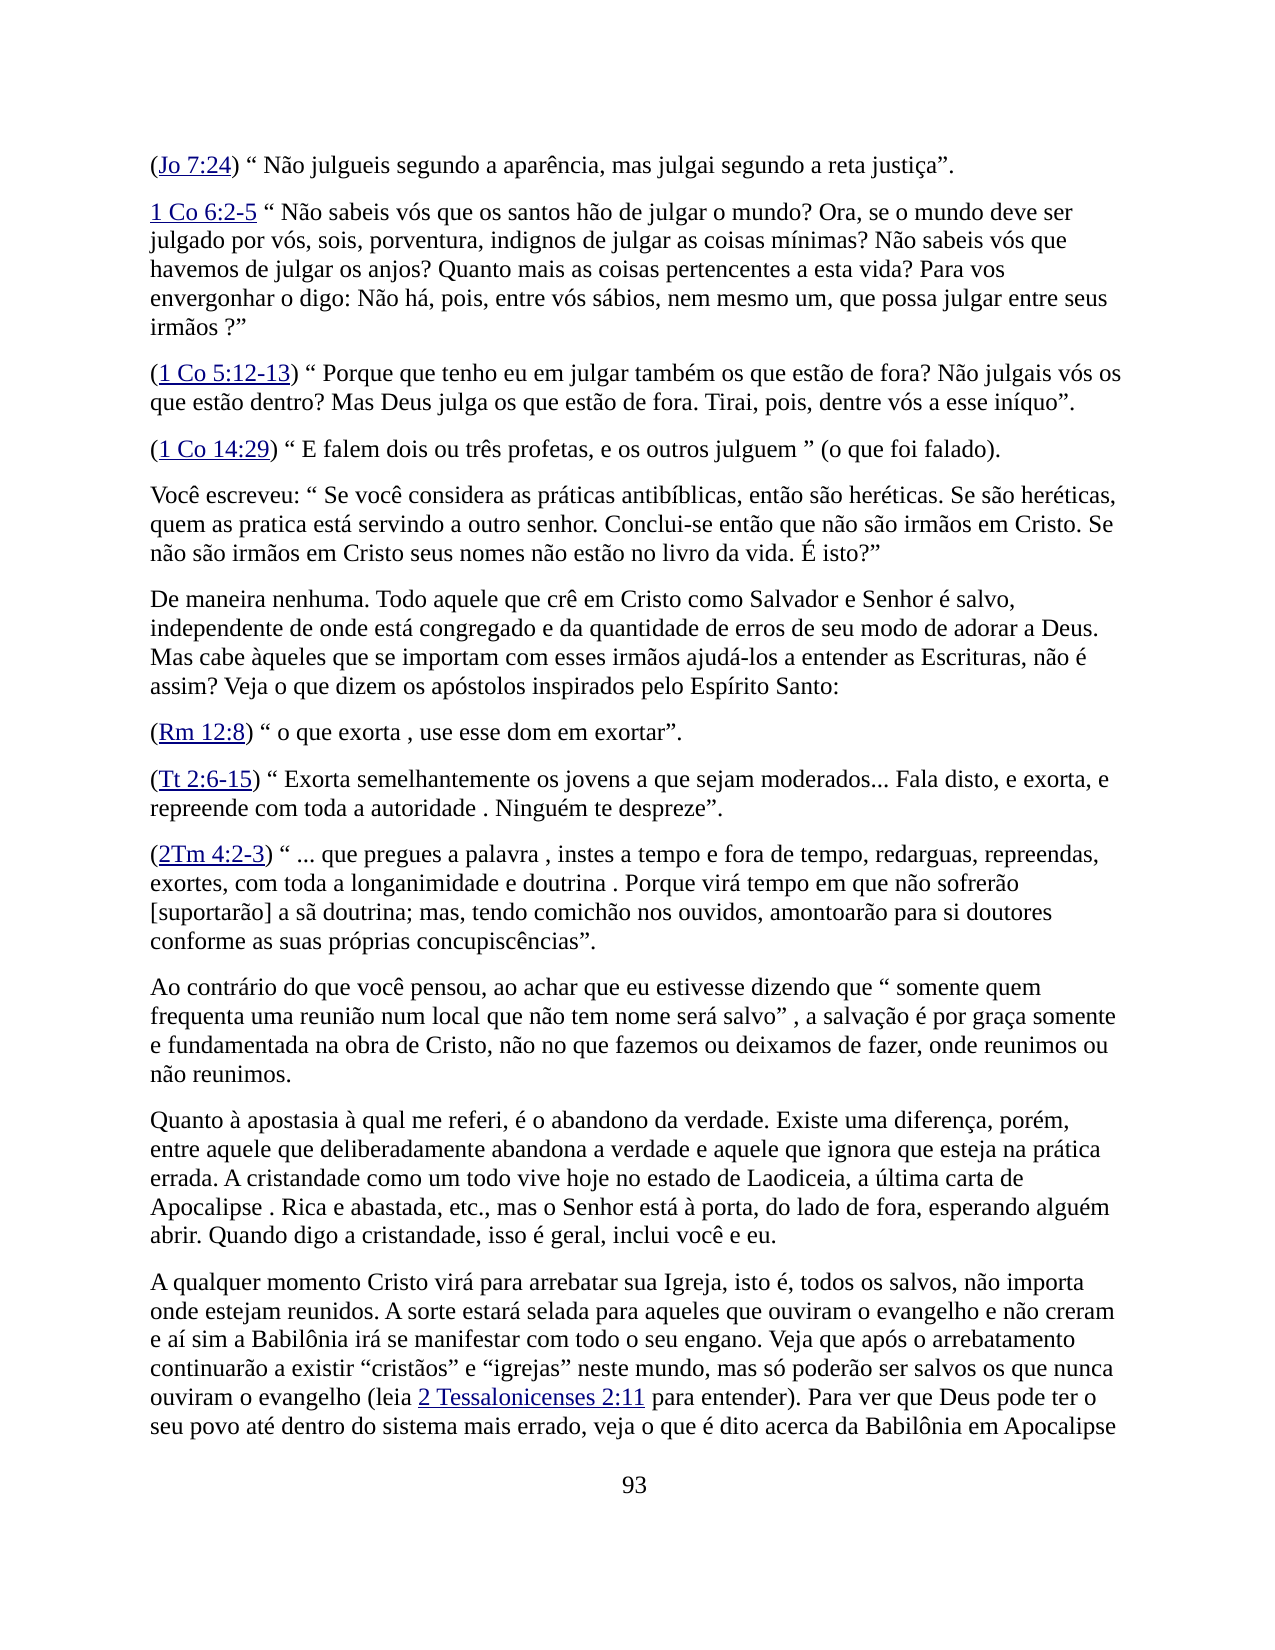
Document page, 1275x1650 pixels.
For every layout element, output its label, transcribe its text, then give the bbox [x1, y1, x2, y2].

text 1 Co 6:2-5 “ Não sabeis vós que os santos hão de julgar o mundo? Ora, se o mundo deve ser julgado por vós, sois, porventura, indignos de julgar as coisas mínimas? Não sabeis vós que havemos de julgar os anjos? Quanto mais as coisas pertencentes a esta vida? Para vos envergonhar o digo: Não há, pois, entre vós sábios, nem mesmo um, que possa julgar entre seus irmãos ?” [150, 197, 1125, 340]
text De maneira nenhuma. Todo aquele que crê em Cristo como Salvador e Senhor é salvo, independente de onde está congregado e da quantidade de erros de seu modo de adorar a Deus. Mas cabe àqueles que se importam com esses irmãos ajudá-los a entender as Escrituras, não é assim? Veja o que dizem os apóstolos inspirados pelo Espírito Santo: [150, 584, 1125, 699]
text A qualquer momento Cristo virá para arrebatar sua Igreja, isto é, todos os salvos, não importa onde estejam reunidos. A sorte estará selada para aqueles que ouviram o evangelho e não creram e aí sim a Babilônia irá se manifestar com todo o seu engano. Veja que após o arrebatamento continuarão a existir “cristãos” e “igrejas” neste mundo, mas só poderão ser salvos os que nunca ouviram o evangelho (leia 2 Tessalonicenses 2:11 para entender). Para ver que Deus pode ter o seu povo até dentro do sistema mais errado, veja o que é dito acerca da Babilônia em Apocalipse [150, 1267, 1125, 1439]
text Quanto à apostasia à qual me referi, é o abandono da verdade. Existe uma diferença, porém, entre aquele que deliberadamente abandona a verdade e aquele que ignora que esteja na prática errada. A cristandade como um todo vive hoje no estado de Laodiceia, a última carta de Apocalipse . Rica e abastada, etc., mas o Senhor está à porta, do lado de fora, esperando alguém abrir. Quando digo a cristandade, isso é geral, inclui você e eu. [150, 1105, 1125, 1249]
text (Tt 2:6-15) “ Exorta semelhantemente os jovens a que sejam moderados... Fala disto, e exorta, e repreende com toda a autoridade . Ninguém te despreze”. [150, 764, 1125, 822]
text (Rm 12:8) “ o que exorta , use esse dom em exortar”. [150, 717, 1125, 746]
text Ao contrário do que você pensou, ao achar que eu estivesse dizendo que “ somente quem frequenta uma reunião num local que não tem nome será salvo” , a salvação é por graça somente e fundamentada na obra de Cristo, não no que fazemos ou deixamos de fazer, onde reunimos ou não reunimos. [150, 972, 1125, 1087]
text (1 Co 5:12-13) “ Porque que tenho eu em julgar também os que estão de fora? Não julgais vós os que estão dentro? Mas Deus julga os que estão de fora. Tirai, pois, dentre vós a esse iníquo”. [150, 358, 1125, 416]
text (2Tm 4:2-3) “ ... que pregues a palavra , instes a tempo e fora de tempo, redarguas, repreendas, exortes, com toda a longanimidade e doutrina . Porque virá tempo em que não sofrerão [suportarão] a sã doutrina; mas, tendo comichão nos ouvidos, amontoarão para si doutores conforme as suas próprias concupiscências”. [150, 839, 1125, 954]
text (1 Co 14:29) “ E falem dois ou três profetas, e os outros julguem ” (o que foi falado). [150, 434, 1125, 462]
text (Jo 7:24) “ Não julgueis segundo a aparência, mas julgai segundo a reta justiça”. [150, 150, 1125, 179]
text Você escreveu: “ Se você considera as práticas antibíblicas, então são heréticas. Se são heréticas, quem as pratica está servindo a outro senhor. Conclui-se então que não são irmãos em Cristo. Se não são irmãos em Cristo seus nomes não estão no livro da vida. É isto?” [150, 480, 1125, 567]
